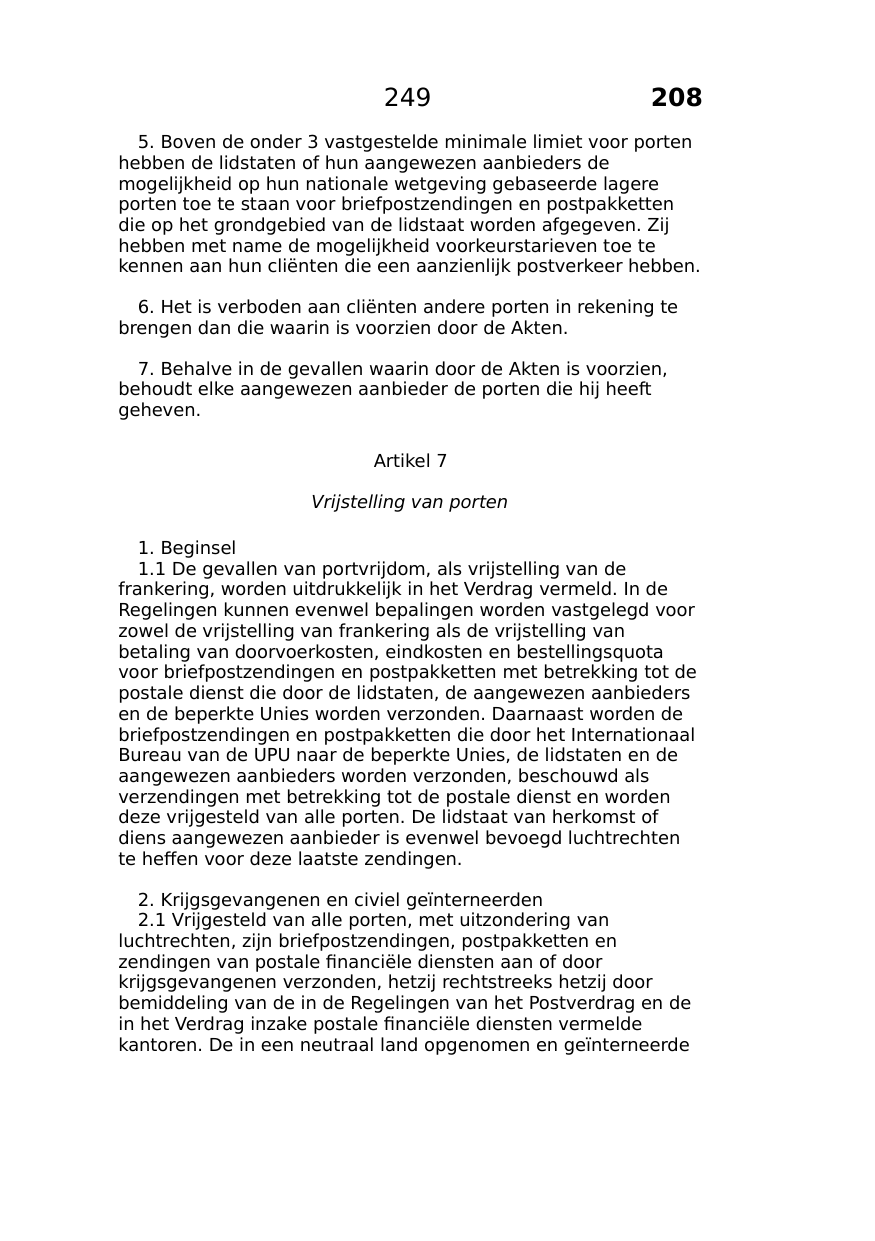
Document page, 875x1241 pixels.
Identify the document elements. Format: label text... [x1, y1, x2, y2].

text 5. Boven de onder 3 vastgestelde minimale limiet voor porten hebben de lidstaten of hun aangewezen aanbieders de mogelijkheid op hun nationale wetgeving gebaseerde lagere porten toe te staan voor briefpostzendingen en postpakketten die op het grondgebied van de lidstaat worden afgegeven. Zij hebben met name de mogelijkheid voorkeurstarieven toe te kennen aan hun cliënten die een aanzienlijk postverkeer hebben. [118, 132, 703, 277]
text 6. Het is verboden aan cliënten andere porten in rekening te brengen dan die waarin is voorzien door de Akten. [118, 297, 703, 338]
subtitle Artikel 7 Vrijstelling van porten [118, 451, 703, 513]
text 7. Behalve in de gevallen waarin door de Akten is voorzien, behoudt elke aangewezen aanbieder de porten die hij heeft geheven. [118, 358, 703, 421]
text 1.1 De gevallen van portvrijdom, als vrijstelling van de frankering, worden uitdrukkelijk in het Verdrag vermeld. In de Regelingen kunnen evenwel bepalingen worden vastgelegd voor zowel de vrijstelling van frankering als de vrijstelling van betaling van doorvoerkosten, eindkosten en bestellingsquota voor briefpostzendingen en postpakketten met betrekking tot de postale dienst die door de lidstaten, de aangewezen aanbieders en de beperkte Unies worden verzonden. Daarnaast worden de briefpostzendingen en postpakketten die door het Internationaal Bureau van de UPU naar de beperkte Unies, de lidstaten en de aangewezen aanbieders worden verzonden, beschouwd als verzendingen met betrekking tot de postale dienst en worden deze vrijgesteld van alle porten. De lidstaat van herkomst of diens aangewezen aanbieder is evenwel bevoegd luchtrechten te heffen voor deze laatste zendingen. [118, 558, 703, 869]
text 2. Krijgsgevangenen en civiel geïnterneerden [118, 889, 703, 910]
text 1. Beginsel [118, 538, 703, 558]
text 2.1 Vrijgesteld van alle porten, met uitzondering van luchtrechten, zijn briefpostzendingen, postpakketten en zendingen van postale financiële diensten aan of door krijgsgevangenen verzonden, hetzij rechtstreeks hetzij door bemiddeling van de in de Regelingen van het Postverdrag en de in het Verdrag inzake postale financiële diensten vermelde kantoren. De in een neutraal land opgenomen en geïnterneerde [118, 910, 703, 1055]
